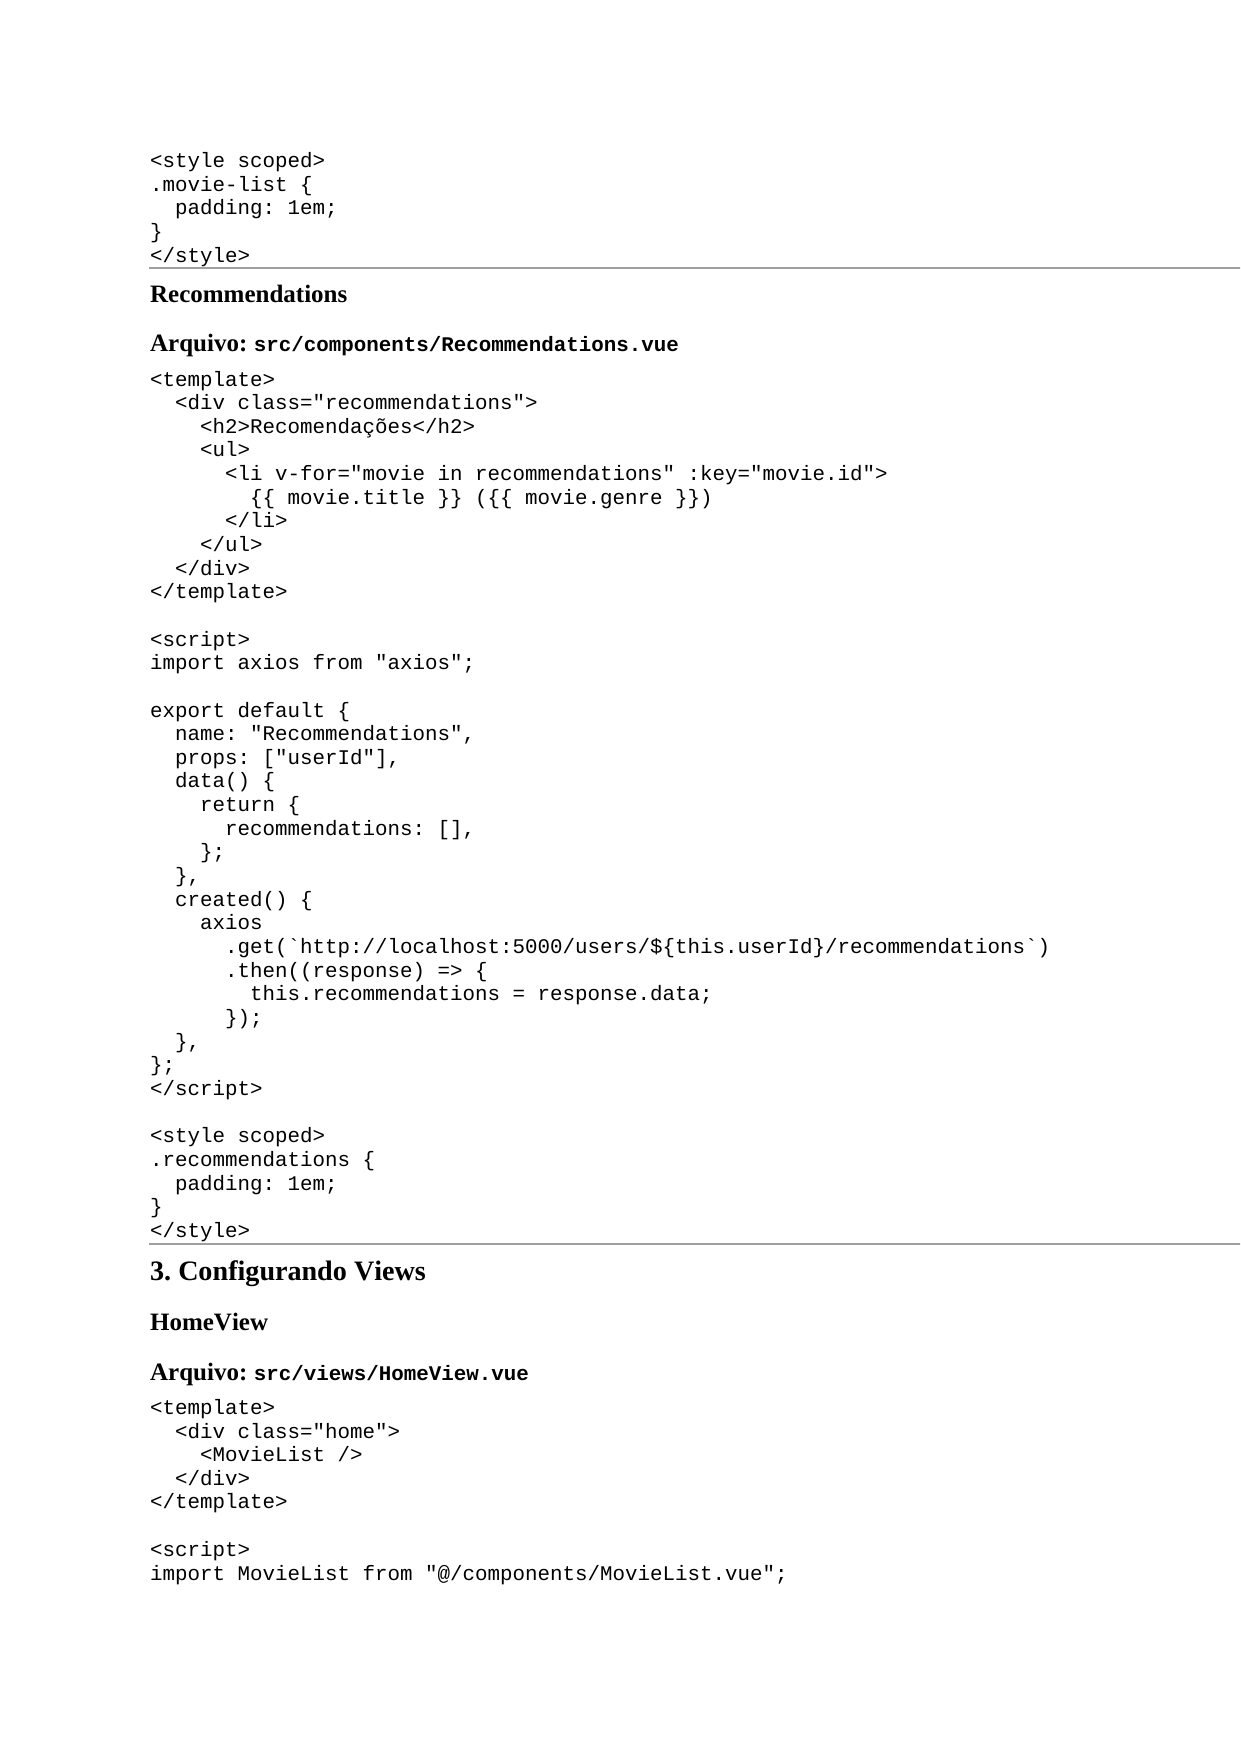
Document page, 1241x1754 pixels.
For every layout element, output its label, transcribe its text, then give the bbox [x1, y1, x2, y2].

text </ul> [150, 534, 1090, 558]
text Arquivo: src/views/HomeView.vue [150, 1357, 1090, 1387]
text <div class="home"> [150, 1421, 1090, 1444]
text }, [150, 865, 1090, 889]
text </li> [150, 510, 1090, 534]
text <ul> [150, 439, 1090, 463]
text created() { [150, 889, 1090, 912]
text <style scoped> [150, 1125, 1090, 1149]
text export default { [150, 699, 1090, 723]
text padding: 1em; [150, 1172, 1090, 1196]
text </style> [150, 1220, 1090, 1243]
text }); [150, 1007, 1090, 1031]
text </style> [150, 244, 1090, 267]
text axios [150, 912, 1090, 936]
text .get(`http://localhost:5000/users/${this.userId}/recommendations`) [150, 936, 1090, 960]
text <script> [150, 629, 1090, 652]
text }; [150, 841, 1090, 865]
text {{ movie.title }} ({{ movie.genre }}) [150, 487, 1090, 510]
subtitle Recommendations [150, 279, 1090, 308]
text return { [150, 794, 1090, 818]
text Arquivo: src/components/Recommendations.vue [150, 328, 1090, 358]
text <h2>Recomendações</h2> [150, 416, 1090, 439]
text </div> [150, 1468, 1090, 1492]
text <script> [150, 1539, 1090, 1562]
text <template> [150, 368, 1090, 392]
text </div> [150, 558, 1090, 581]
text }, [150, 1031, 1090, 1054]
text <div class="recommendations"> [150, 392, 1090, 416]
text this.recommendations = response.data; [150, 983, 1090, 1007]
text }; [150, 1054, 1090, 1078]
text .then((response) => { [150, 960, 1090, 983]
text .recommendations { [150, 1149, 1090, 1172]
text <li v-for="movie in recommendations" :key="movie.id"> [150, 463, 1090, 487]
text <MovieList /> [150, 1444, 1090, 1468]
text </template> [150, 581, 1090, 605]
subtitle HomeView [150, 1307, 1090, 1336]
text import MovieList from "@/components/MovieList.vue"; [150, 1562, 1090, 1586]
text </script> [150, 1078, 1090, 1102]
text } [150, 221, 1090, 244]
text name: "Recommendations", [150, 723, 1090, 747]
text props: ["userId"], [150, 747, 1090, 771]
subtitle 3. Configurando Views [150, 1254, 1090, 1287]
text <style scoped> [150, 150, 1090, 174]
text data() { [150, 771, 1090, 794]
text padding: 1em; [150, 197, 1090, 221]
text recommendations: [], [150, 818, 1090, 841]
text .movie-list { [150, 174, 1090, 197]
text </template> [150, 1492, 1090, 1515]
text } [150, 1196, 1090, 1220]
text import axios from "axios"; [150, 652, 1090, 676]
text <template> [150, 1397, 1090, 1421]
